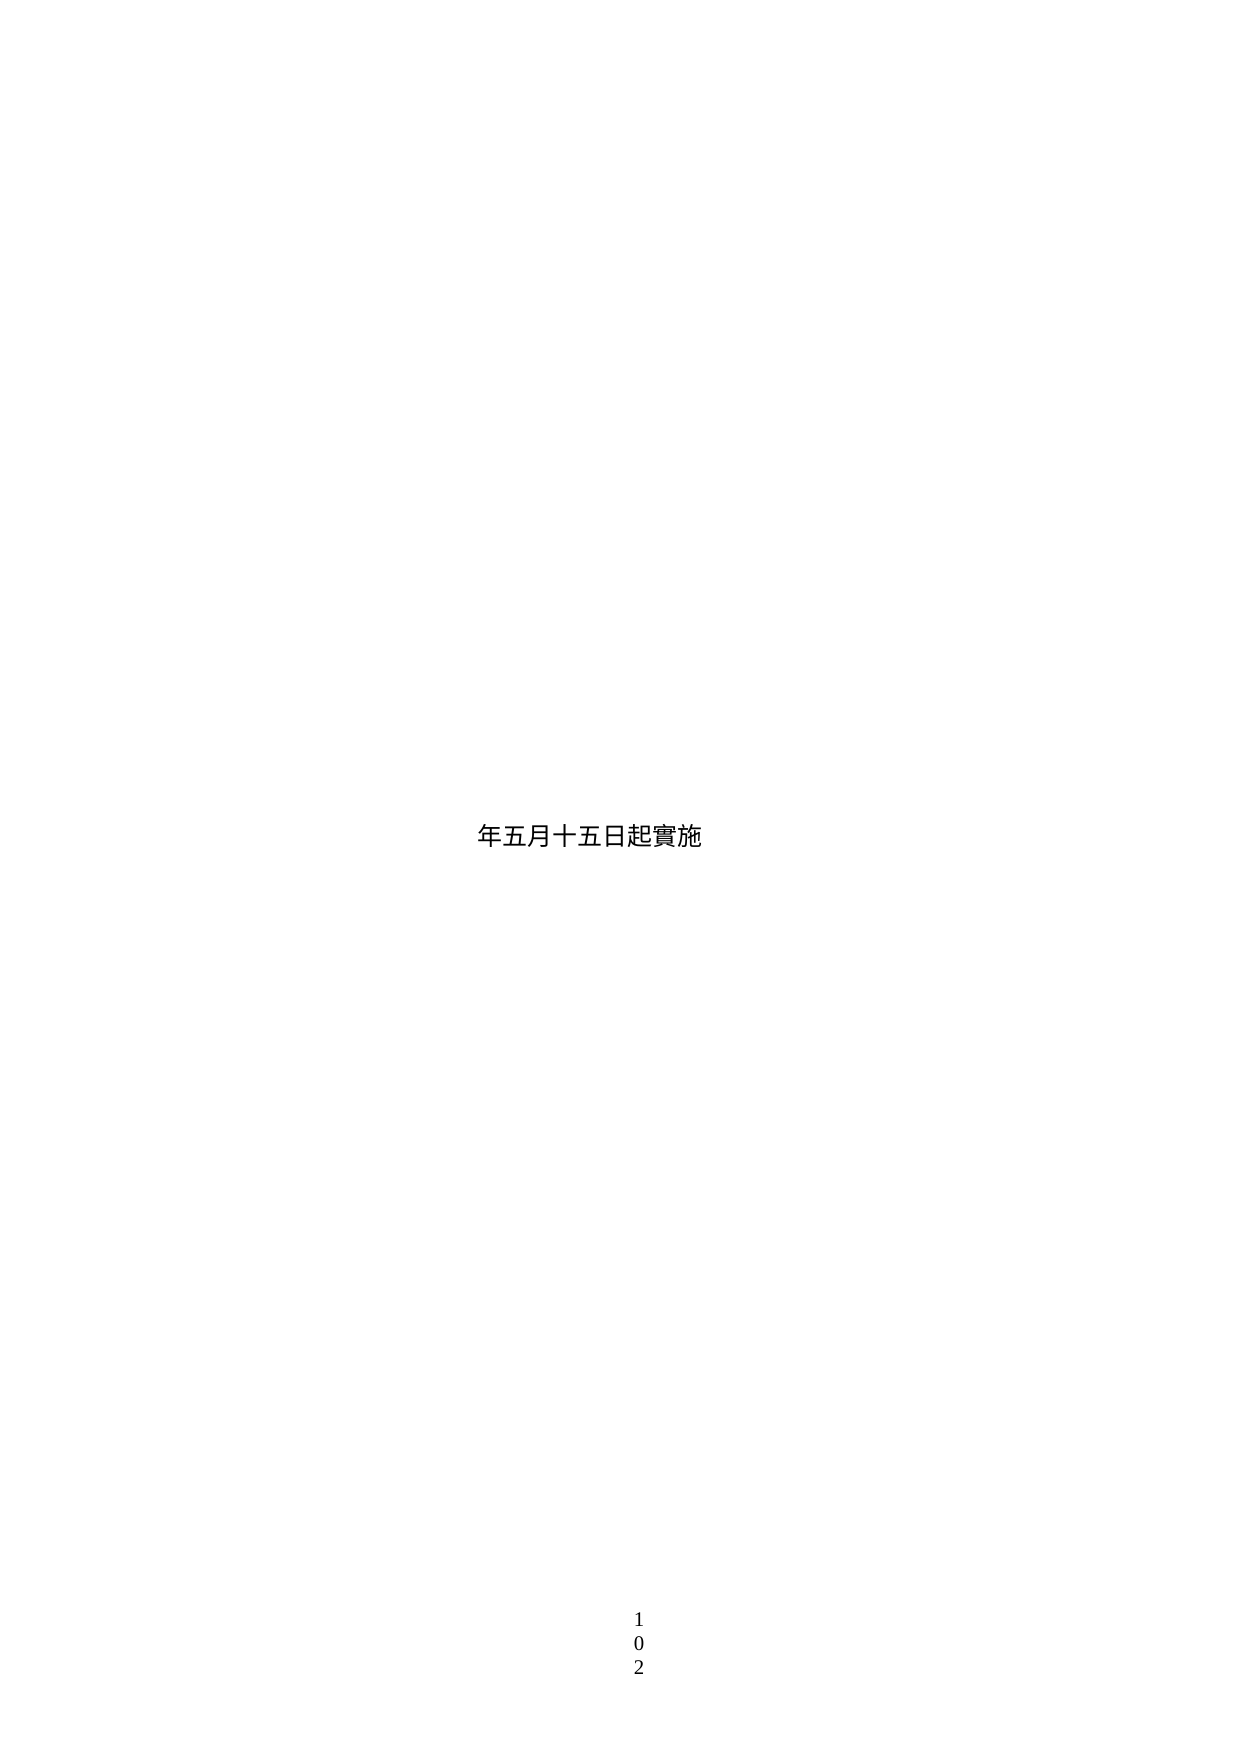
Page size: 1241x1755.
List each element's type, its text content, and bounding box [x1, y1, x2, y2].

text 年五月十五日起實施 [477, 816, 1093, 852]
